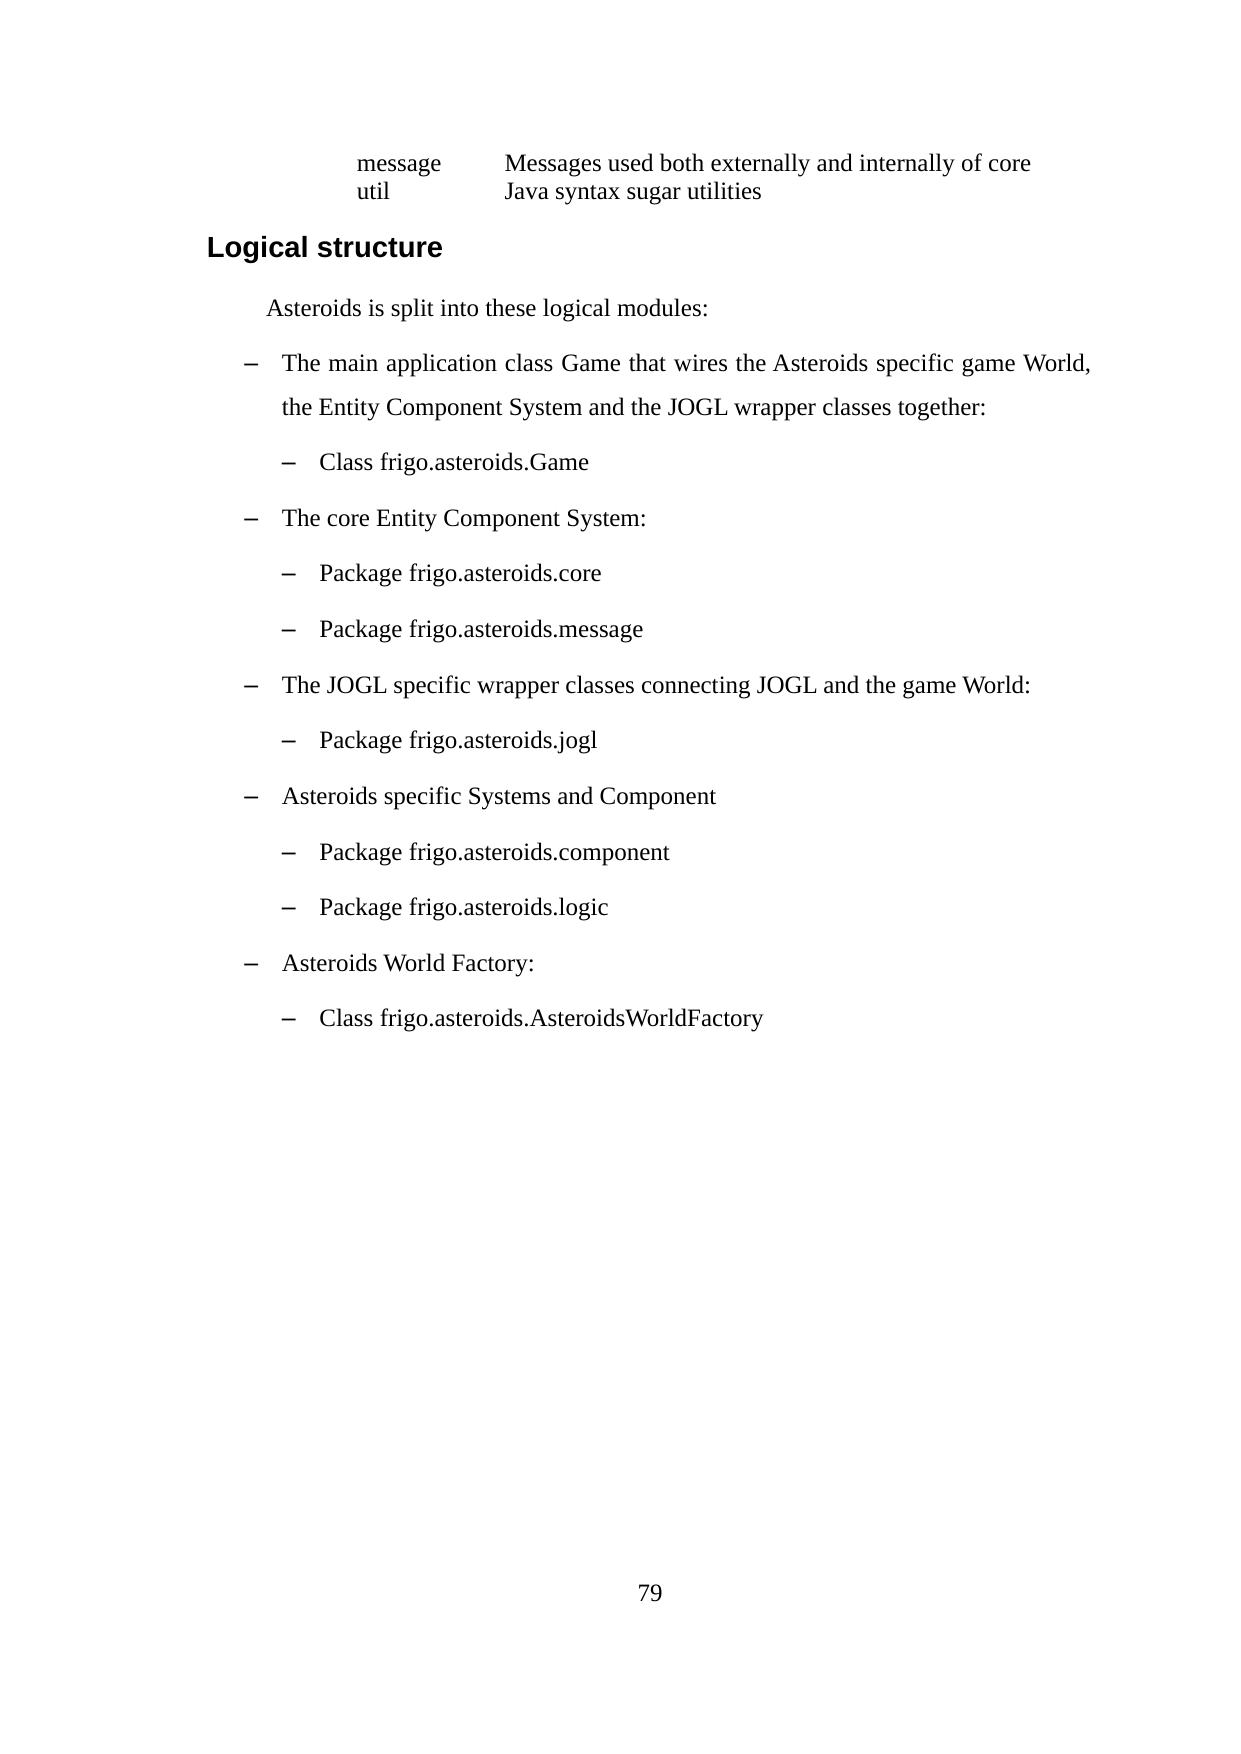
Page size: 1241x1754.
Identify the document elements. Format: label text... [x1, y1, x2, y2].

list Class frigo.asteroids.AsteroidsWorldFactory [282, 1003, 1093, 1032]
list Package frigo.asteroids.jogl [282, 725, 1093, 754]
list Class frigo.asteroids.Game [282, 447, 1093, 476]
list Asteroids World Factory: [244, 948, 1093, 977]
list The JOGL specific wrapper classes connecting JOGL and the game World: [244, 670, 1093, 698]
list The main application class Game that wires the Asteroids specific game World, the Entity Component System and the JOGL wrapper classes together: [244, 348, 1093, 420]
list Package frigo.asteroids.logic [282, 892, 1093, 921]
text Asteroids is split into these logical modules: [207, 293, 1093, 322]
list Package frigo.asteroids.component [282, 837, 1093, 865]
subtitle Logical structure [207, 230, 1093, 264]
list Package frigo.asteroids.message [282, 614, 1093, 643]
list util Java syntax sugar utilities [319, 176, 1093, 205]
list Package frigo.asteroids.core [282, 558, 1093, 587]
list Asteroids specific Systems and Component [244, 781, 1093, 810]
list The core Entity Component System: [244, 503, 1093, 532]
list message Messages used both externally and internally of core [319, 148, 1093, 176]
